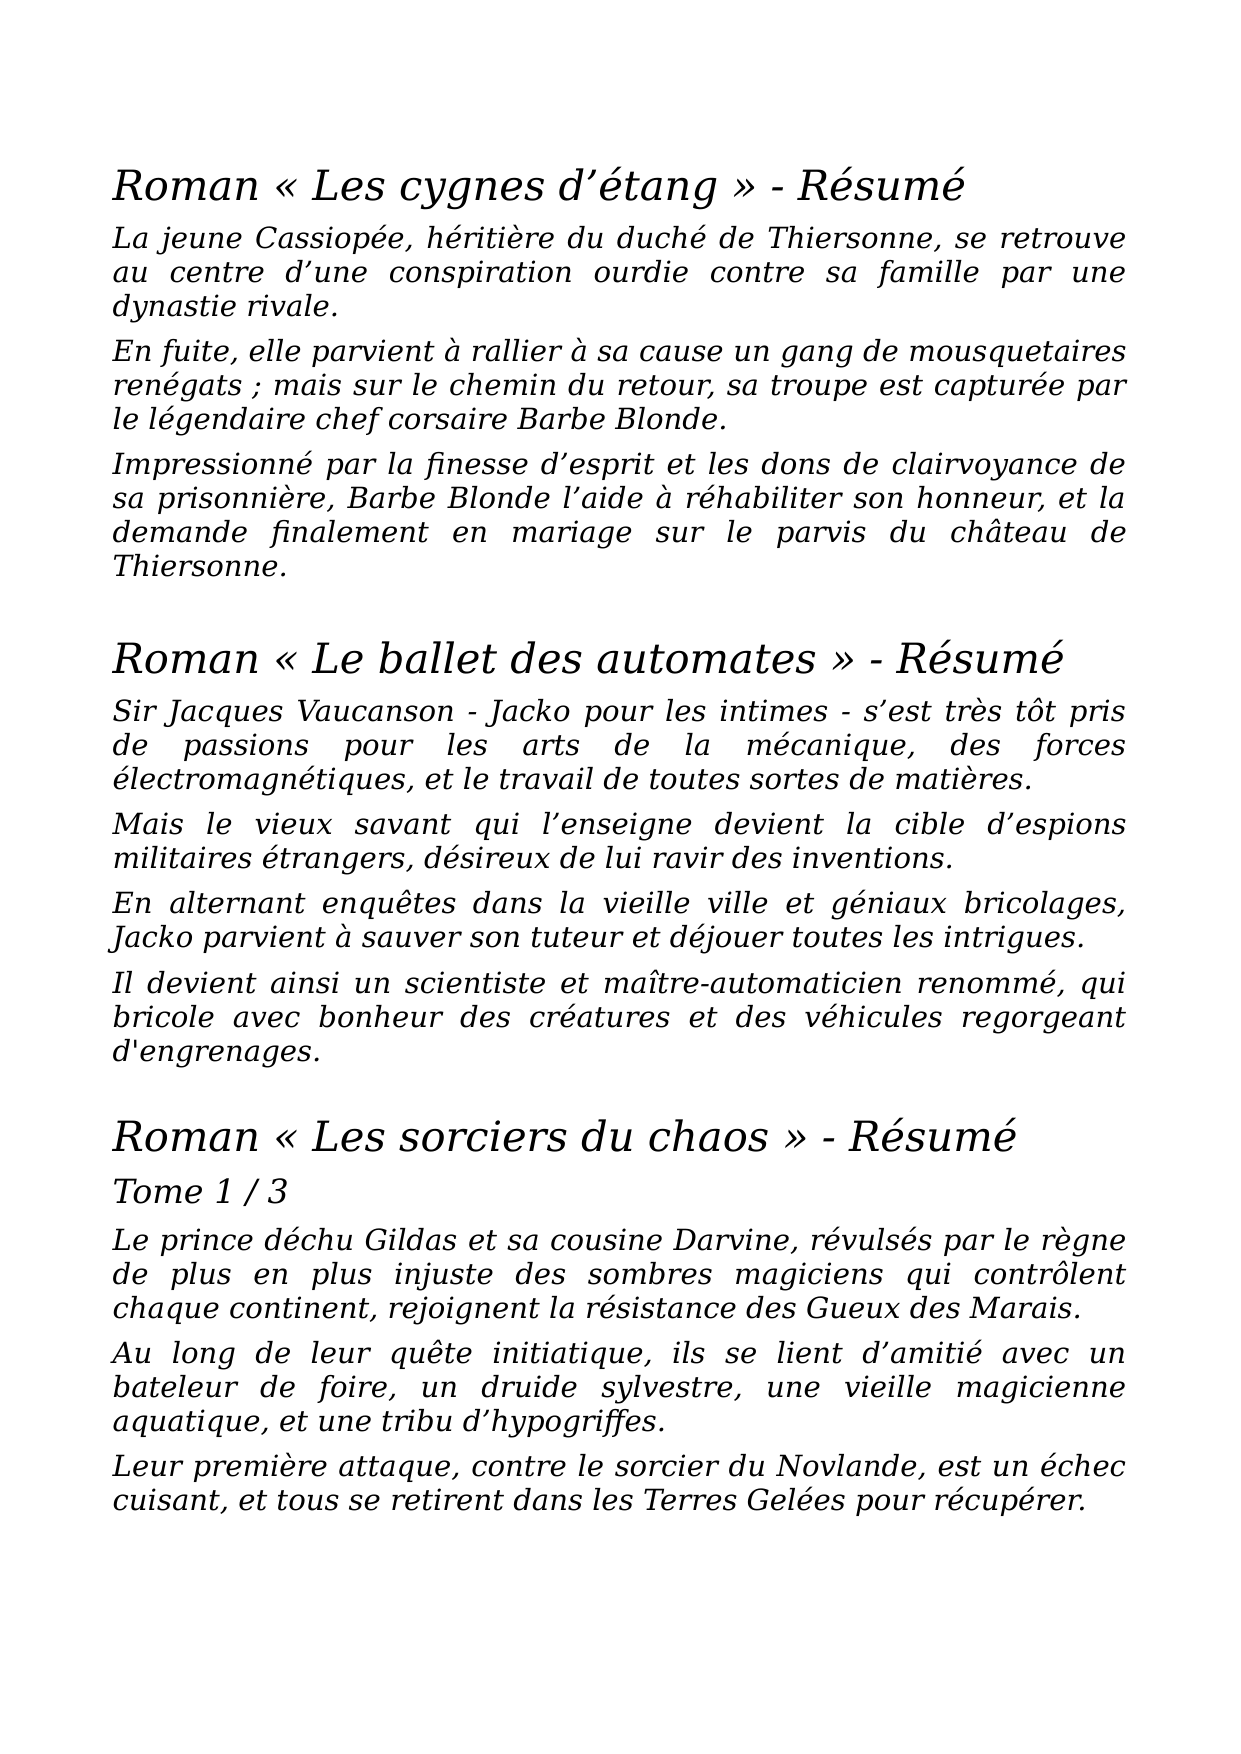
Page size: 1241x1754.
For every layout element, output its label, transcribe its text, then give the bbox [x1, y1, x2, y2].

text En alternant enquêtes dans la vieille ville et géniaux bricolages, Jacko parvient à sauver son tuteur et déjouer toutes les intrigues. [112, 887, 1128, 955]
text Il devient ainsi un scientiste et maître-automaticien renommé, qui bricole avec bonheur des créatures et des véhicules regorgeant d'engrenages. [112, 966, 1128, 1102]
text Sir Jacques Vaucanson - Jacko pour les intimes - s’est très tôt pris de passions pour les arts de la mécanique, des forces électromagnétiques, et le travail de toutes sortes de matières. [112, 694, 1128, 796]
text Roman « Les sorciers du chaos » - Résumé [112, 1113, 1128, 1162]
text Tome 1 / 3 [112, 1173, 1128, 1212]
text Au long de leur quête initiatique, ils se lient d’amitié avec un bateleur de foire, un druide sylvestre, une vieille magicienne aquatique, et une tribu d’hypogriffes. [112, 1336, 1128, 1438]
text Mais le vieux savant qui l’enseigne devient la cible d’espions militaires étrangers, désireux de lui ravir des inventions. [112, 808, 1128, 876]
text La jeune Cassiopée, héritière du duché de Thiersonne, se retrouve au centre d’une conspiration ourdie contre sa famille par une dynastie rivale. [112, 221, 1128, 323]
text Roman « Les cygnes d’étang » - Résumé [112, 161, 1128, 210]
text Roman « Le ballet des automates » - Résumé [112, 635, 1128, 683]
text Impressionné par la finesse d’esprit et les dons de clairvoyance de sa prisonnière, Barbe Blonde l’aide à réhabiliter son honneur, et la demande finalement en mariage sur le parvis du château de Thiersonne. [112, 447, 1128, 583]
text Leur première attaque, contre le sorcier du Novlande, est un échec cuisant, et tous se retirent dans les Terres Gelées pour récupérer. [112, 1449, 1128, 1517]
text Le prince déchu Gildas et sa cousine Darvine, révulsés par le règne de plus en plus injuste des sombres magiciens qui contrôlent chaque continent, rejoignent la résistance des Gueux des Marais. [112, 1223, 1128, 1325]
text En fuite, elle parvient à rallier à sa cause un gang de mousquetaires renégats ; mais sur le chemin du retour, sa troupe est capturée par le légendaire chef corsaire Barbe Blonde. [112, 334, 1128, 436]
